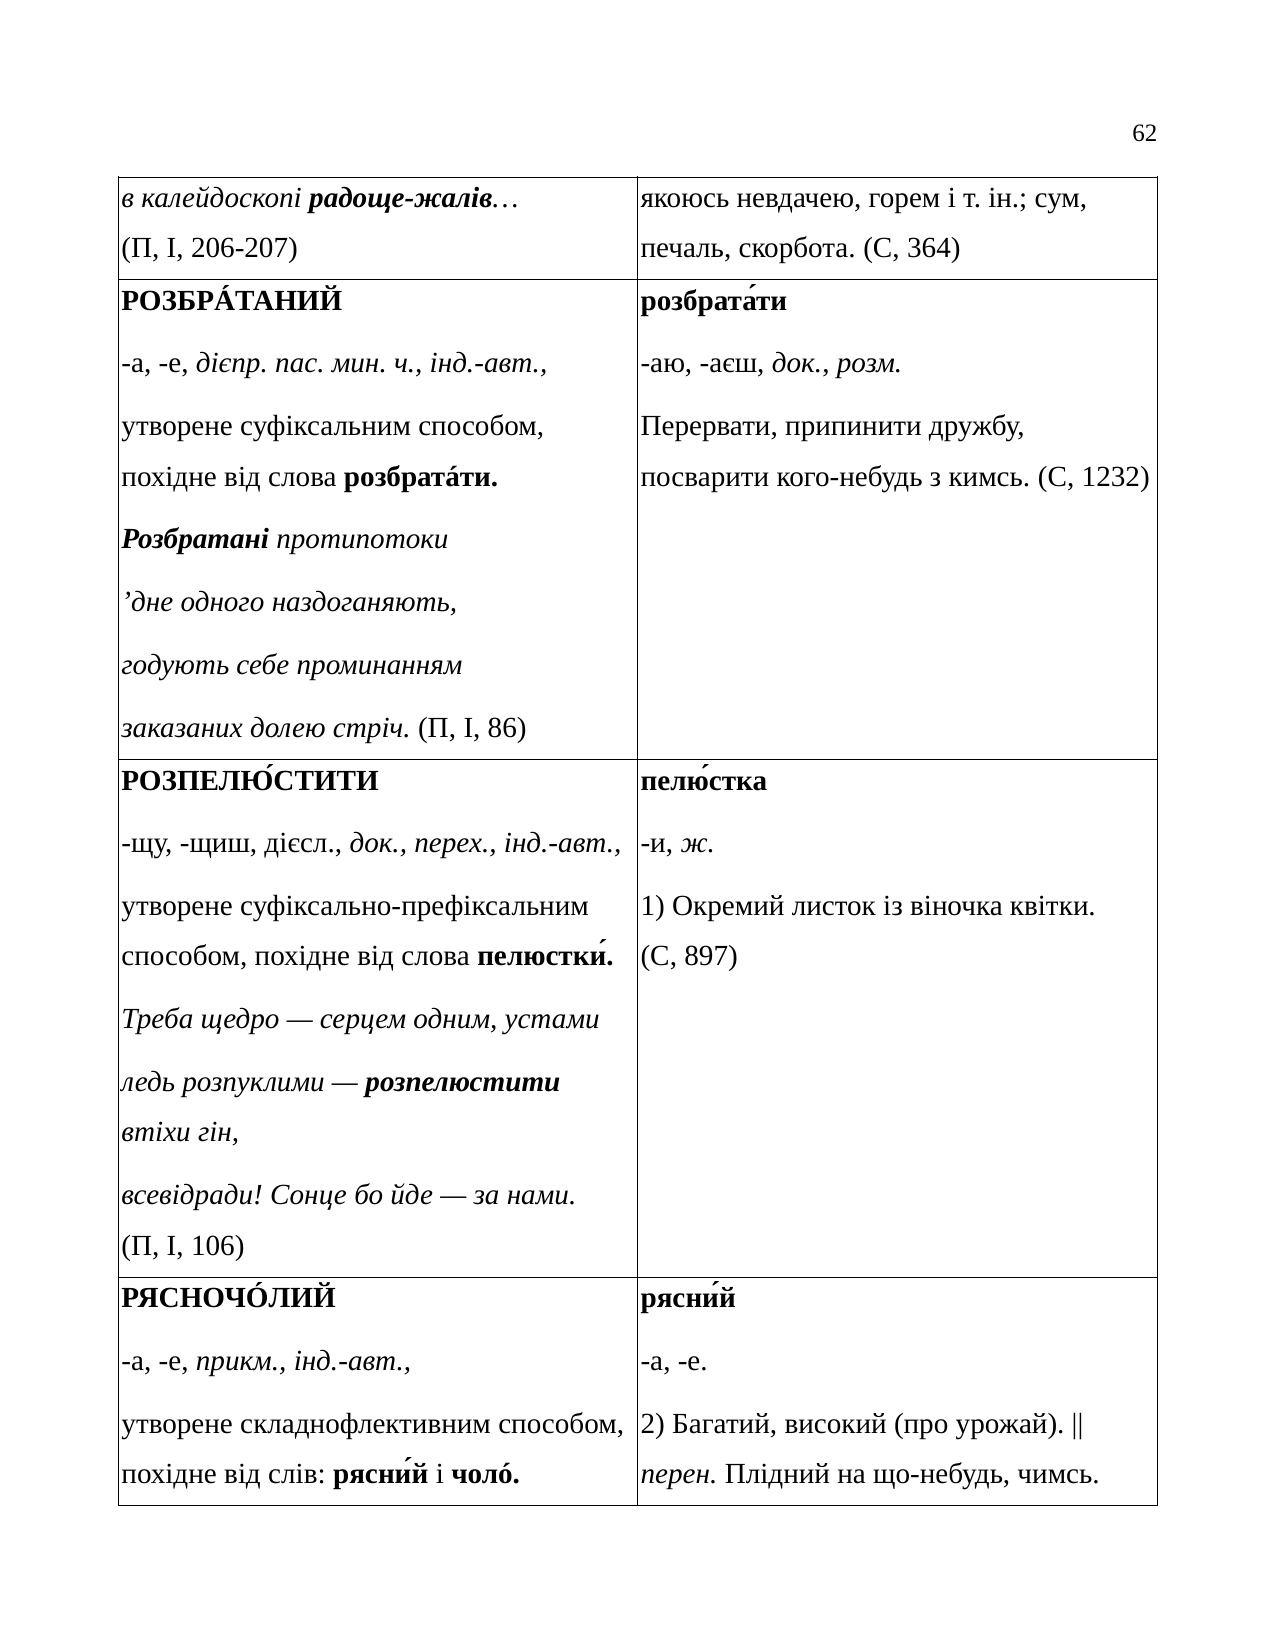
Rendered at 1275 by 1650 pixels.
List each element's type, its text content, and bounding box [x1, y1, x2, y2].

table_cell в калейдоскопі радоще-жалів… (П, І, 206-207) [119, 178, 637, 279]
table_cell РЯСНОЧÓЛИЙ -а, -е, прикм., інд.-авт., утворене складнофлективним способом, похідне від слів: рясни́й і чолó. [119, 1278, 637, 1505]
table_cell розбрата́ти -аю, -аєш, док., розм. Перервати, припинити дружбу, посварити кого-небудь з кимсь. (С, 1232) [638, 280, 1157, 759]
table_cell РОЗПЕЛЮ́СТИТИ -щу, -щиш, дієсл., док., перех., інд.-авт., утворене суфіксально-префіксальним способом, похідне від слова пелюстки́. Треба щедро — серцем одним, устами ледь розпуклими — розпелюстити втіхи гін, всевідради! Сонце бо йде — за нами. (П, І, 106) [119, 760, 637, 1277]
table_cell якоюсь невдачею, горем і т. ін.; сум, печаль, скорбота. (С, 364) [638, 178, 1157, 279]
table_cell рясни́й -а, -е. 2) Багатий, високий (про урожай). || перен. Плідний на що-небудь, чимсь. [638, 1278, 1157, 1505]
table_cell пелю́стка -и, ж. 1) Окремий листок із віночка квітки. (С, 897) [638, 760, 1157, 1277]
table_cell РОЗБРÁТАНИЙ -а, -е, дієпр. пас. мин. ч., інд.-авт., утворене суфіксальним способом, похідне від слова розбратáти. Розбратані протипотоки ’дне одного наздоганяють, годують себе проминанням заказаних долею стріч. (П, І, 86) [119, 280, 637, 759]
